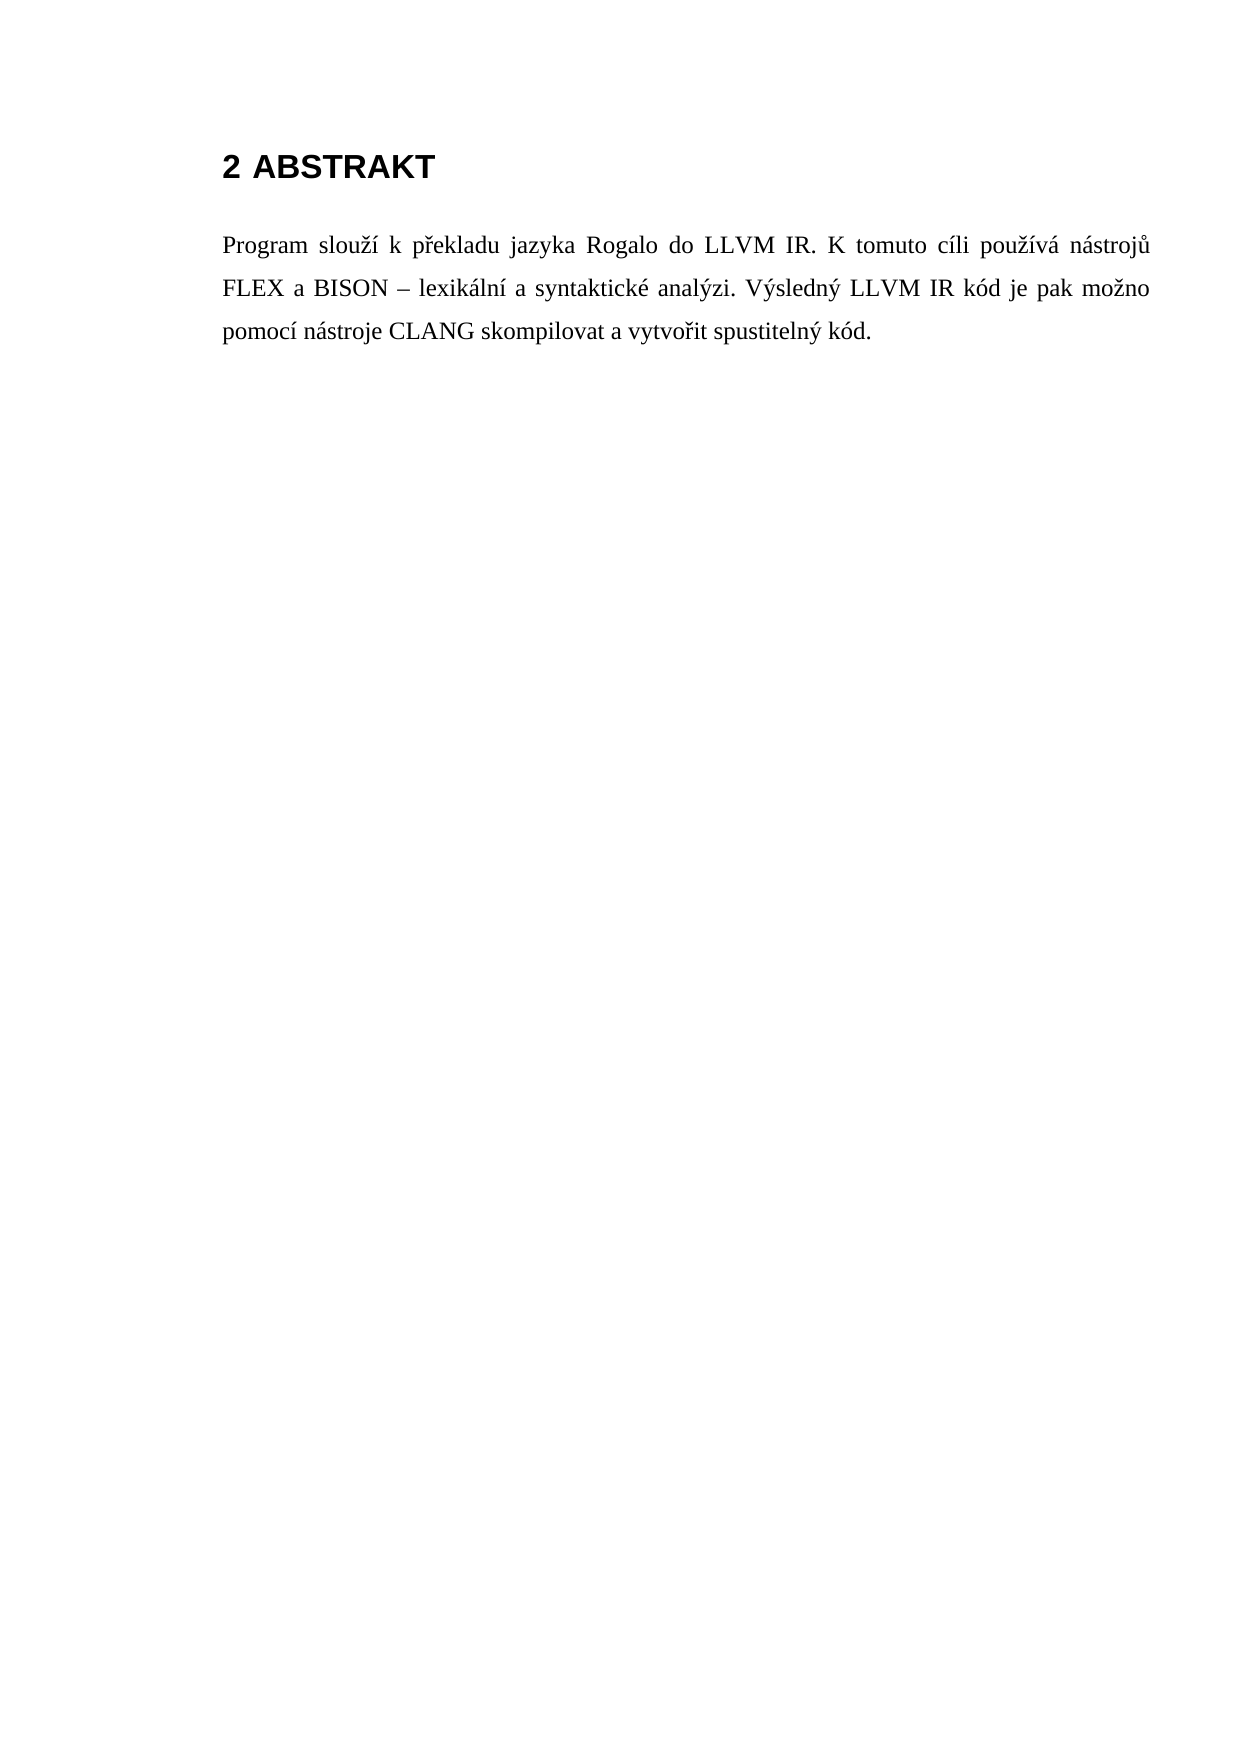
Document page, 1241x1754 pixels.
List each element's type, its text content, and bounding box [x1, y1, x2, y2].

subtitle ABSTRAKT [222, 148, 1152, 186]
text Program slouží k překladu jazyka Rogalo do LLVM IR. K tomuto cíli používá nástrojů FLEX a BISON – lexikální a syntaktické analýzi. Výsledný LLVM IR kód je pak možno pomocí nástroje CLANG skompilovat a vytvořit spustitelný kód. [222, 230, 1152, 345]
